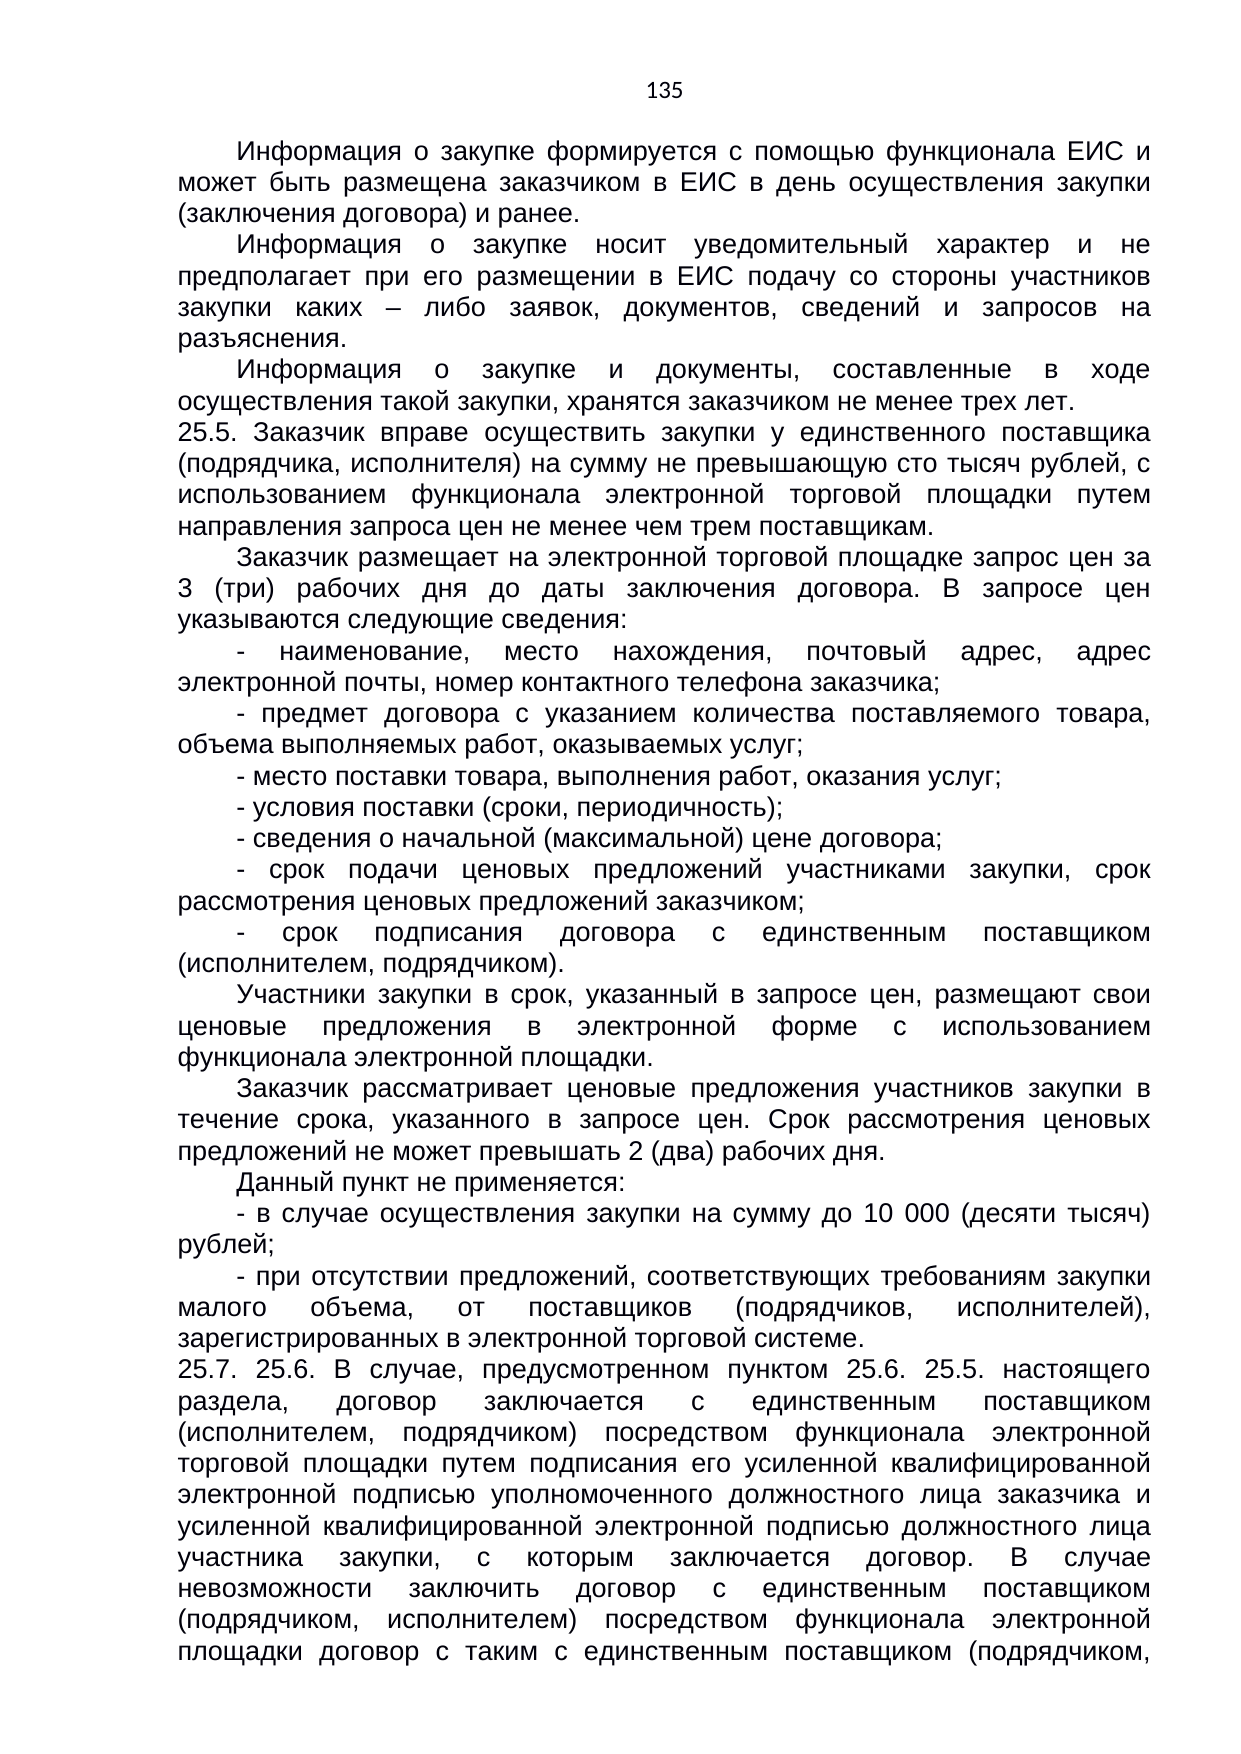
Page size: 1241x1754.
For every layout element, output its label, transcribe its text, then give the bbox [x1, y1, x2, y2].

text - предмет договора с указанием количества поставляемого товара, объема выполняемых работ, оказываемых услуг; [177, 697, 1152, 760]
text 25.5. Заказчик вправе осуществить закупки у единственного поставщика (подрядчика, исполнителя) на сумму не превышающую сто тысяч рублей, с использованием функционала электронной торговой площадки путем направления запроса цен не менее чем трем поставщикам. [177, 416, 1152, 541]
text - в случае осуществления закупки на сумму до 10 000 (десяти тысяч) рублей; [177, 1197, 1152, 1260]
text - наименование, место нахождения, почтовый адрес, адрес электронной почты, номер контактного телефона заказчика; [177, 635, 1152, 697]
text Информация о закупке носит уведомительный характер и не предполагает при его размещении в ЕИС подачу со стороны участников закупки каких – либо заявок, документов, сведений и запросов на разъяснения. [177, 228, 1152, 353]
text - сведения о начальной (максимальной) цене договора; [177, 822, 1152, 853]
text Заказчик размещает на электронной торговой площадке запрос цен за 3 (три) рабочих дня до даты заключения договора. В запросе цен указываются следующие сведения: [177, 541, 1152, 635]
text 25.7. 25.6. В случае, предусмотренном пунктом 25.6. 25.5. настоящего раздела, договор заключается с единственным поставщиком (исполнителем, подрядчиком) посредством функционала электронной торговой площадки путем подписания его усиленной квалифицированной электронной подписью уполномоченного должностного лица заказчика и усиленной квалифицированной электронной подписью должностного лица участника закупки, с которым заключается договор. В случае невозможности заключить договор с единственным поставщиком (подрядчиком, исполнителем) посредством функционала электронной площадки договор с таким с единственным поставщиком (подрядчиком, [177, 1353, 1152, 1666]
text - при отсутствии предложений, соответствующих требованиям закупки малого объема, от поставщиков (подрядчиков, исполнителей), зарегистрированных в электронной торговой системе. [177, 1260, 1152, 1353]
text Данный пункт не применяется: [177, 1166, 1152, 1197]
text - место поставки товара, выполнения работ, оказания услуг; [177, 760, 1152, 791]
text Информация о закупке формируется с помощью функционала ЕИС и может быть размещена заказчиком в ЕИС в день осуществления закупки (заключения договора) и ранее. [177, 135, 1152, 228]
text Участники закупки в срок, указанный в запросе цен, размещают свои ценовые предложения в электронной форме с использованием функционала электронной площадки. [177, 978, 1152, 1072]
text - условия поставки (сроки, периодичность); [177, 791, 1152, 822]
text Информация о закупке и документы, составленные в ходе осуществления такой закупки, хранятся заказчиком не менее трех лет. [177, 353, 1152, 416]
text Заказчик рассматривает ценовые предложения участников закупки в течение срока, указанного в запросе цен. Срок рассмотрения ценовых предложений не может превышать 2 (два) рабочих дня. [177, 1072, 1152, 1166]
text - срок подачи ценовых предложений участниками закупки, срок рассмотрения ценовых предложений заказчиком; [177, 853, 1152, 916]
text - срок подписания договора с единственным поставщиком (исполнителем, подрядчиком). [177, 916, 1152, 978]
